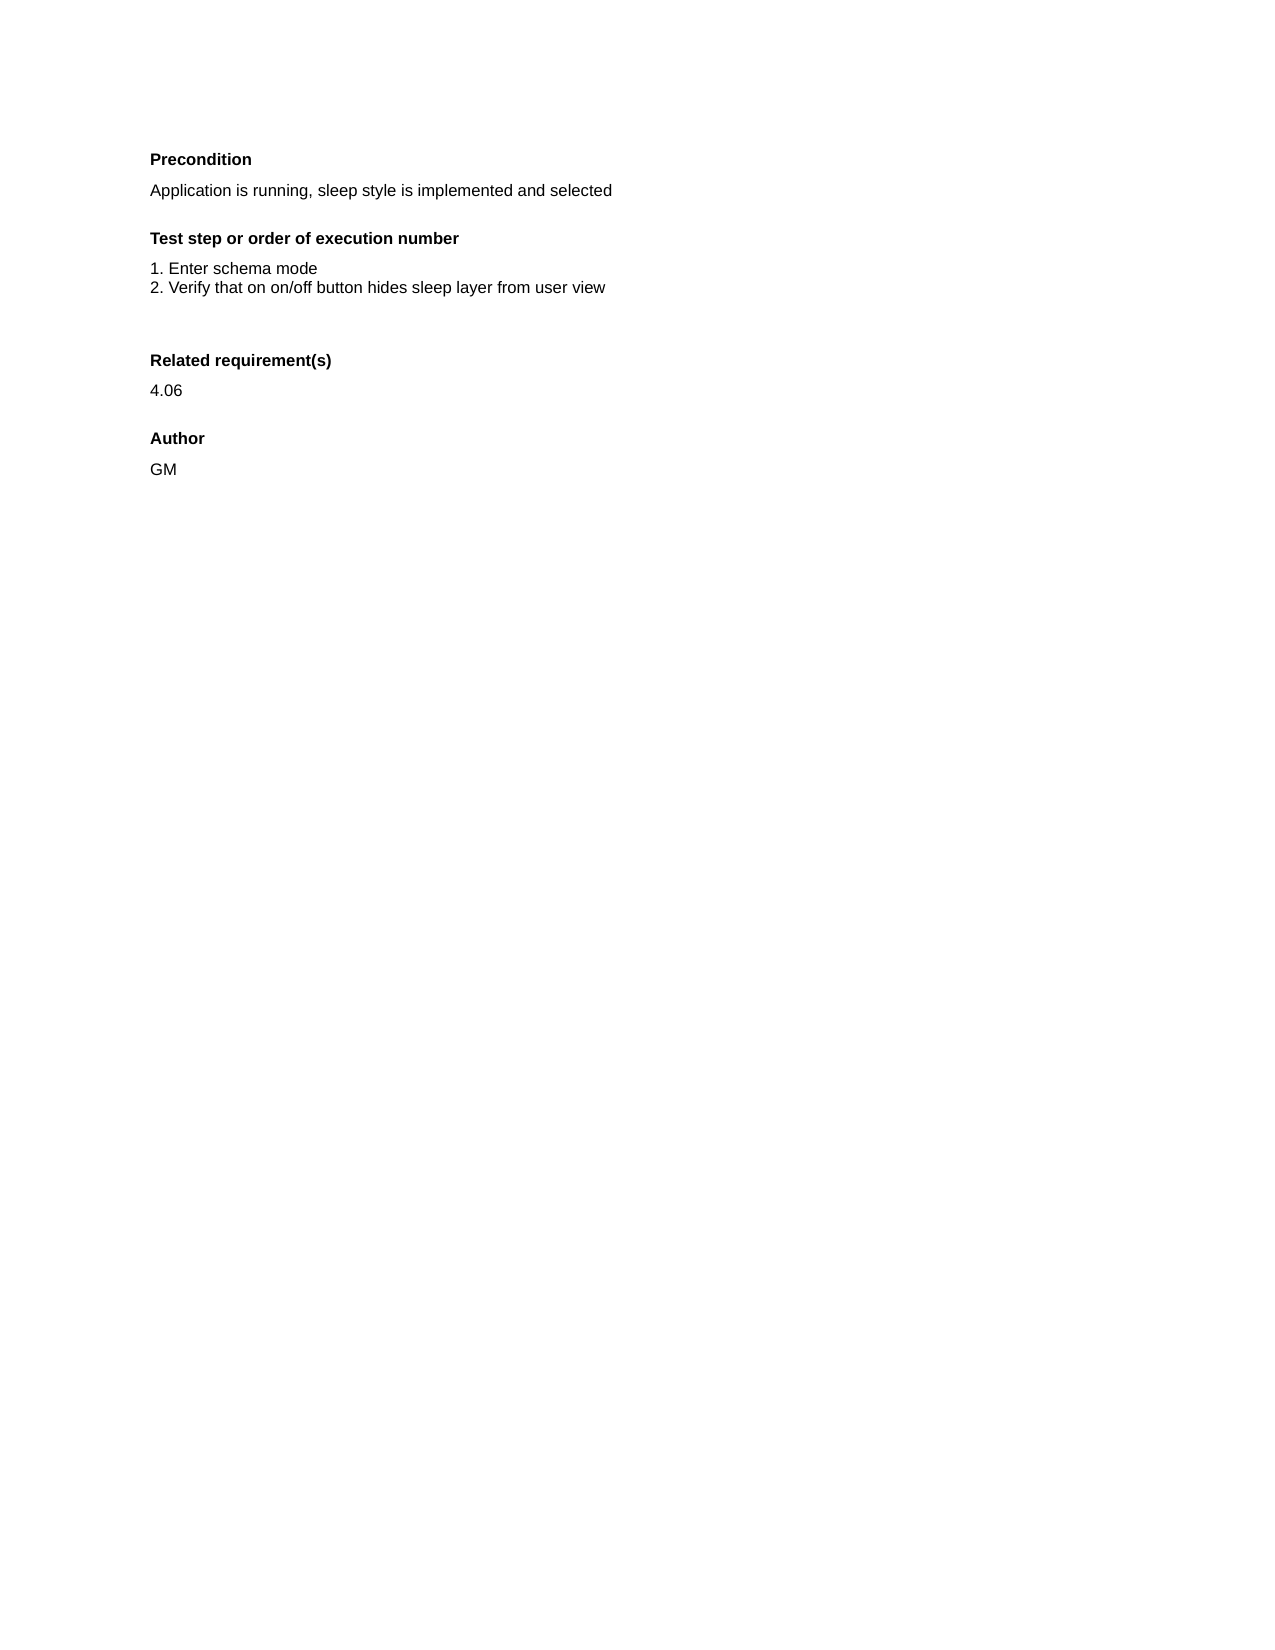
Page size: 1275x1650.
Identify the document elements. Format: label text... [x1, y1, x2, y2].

subtitle Test step or order of execution number [150, 229, 1125, 248]
subtitle Precondition [150, 150, 1125, 169]
text 4.06 [150, 381, 1125, 400]
subtitle Author [150, 429, 1125, 448]
text 1. Enter schema mode 2. Verify that on on/off button hides sleep layer from user view [150, 259, 1125, 321]
text Application is running, sleep style is implemented and selected [150, 180, 1125, 199]
subtitle Related requirement(s) [150, 351, 1125, 370]
text GM [150, 459, 1125, 587]
